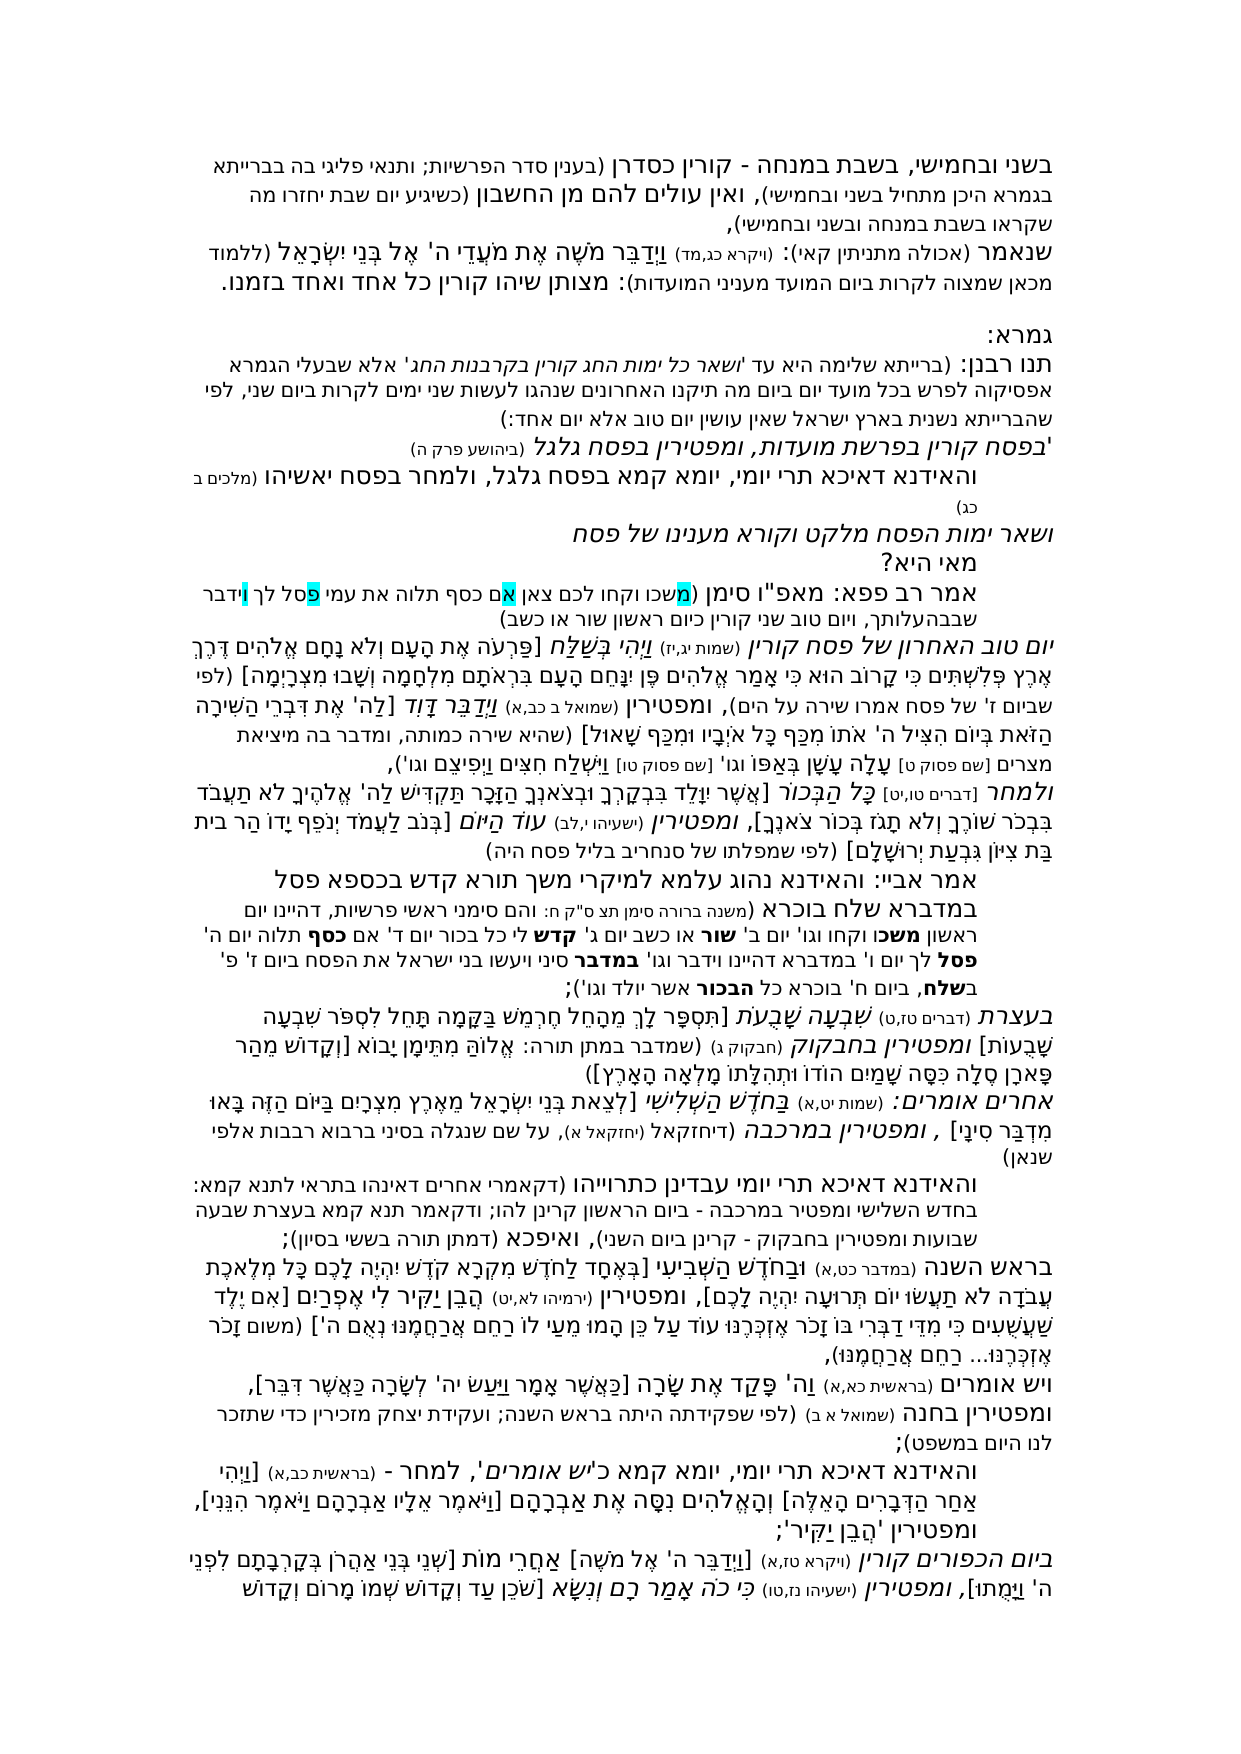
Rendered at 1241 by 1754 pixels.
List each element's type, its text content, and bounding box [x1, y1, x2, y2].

text ולמחר [דברים טו,יט] כָּל הַבְּכוֹר [אֲשֶׁר יִוָּלֵד בִּבְקָרְךָ וּבְצֹאנְךָ הַזָּכָר תַּקְדִּישׁ לַה' אֱלֹהֶיךָ לֹא תַעֲבֹד בִּבְכֹר שׁוֹרֶךָ וְלֹא תָגֹז בְּכוֹר צֹאנֶךָ], ומפטירין (ישעיהו י,לב) עוֹד הַיּוֹם [בְּנֹב לַעֲמֹד יְנֹפֵף יָדוֹ הַר בית בַּת צִיּוֹן גִּבְעַת יְרוּשָׁלִָם] (לפי שמפלתו של סנחריב בליל פסח היה) [187, 777, 1053, 865]
text בראש השנה (במדבר כט,א) וּבַחֹדֶשׁ הַשְּׁבִיעִי [בְּאֶחָד לַחֹדֶשׁ מִקְרָא קֹדֶשׁ יִהְיֶה לָכֶם כָּל מְלֶאכֶת עֲבֹדָה לֹא תַעֲשׂוּ יוֹם תְּרוּעָה יִהְיֶה לָכֶם], ומפטירין (ירמיהו לא,יט) הֲבֵן יַקִּיר לִי אֶפְרַיִם [אִם יֶלֶד שַׁעֲשֻׁעִים כִּי מִדֵּי דַבְּרִי בּוֹ זָכֹר אֶזְכְּרֶנּוּ עוֹד עַל כֵּן הָמוּ מֵעַי לוֹ רַחֵם אֲרַחֲמֶנּוּ נְאֻם ה'] (משום זָכֹר אֶזְכְּרֶנּוּ... רַחֵם אֲרַחֲמֶנּוּ), [187, 1252, 1053, 1369]
text אחרים אומרים: (שמות יט,א) בַּחֹדֶשׁ הַשְּׁלִישִׁי [לְצֵאת בְּנֵי יִשְׂרָאֵל מֵאֶרֶץ מִצְרָיִם בַּיּוֹם הַזֶּה בָּאוּ מִדְבַּר סִינָי] , ומפטירין במרכבה (דיחזקאל (יחזקאל א), על שם שנגלה בסיני ברבוא רבבות אלפי שנאן) [187, 1086, 1053, 1169]
text תנו רבנן: (ברייתא שלימה היא עד 'ושאר כל ימות החג קורין בקרבנות החג' אלא שבעלי הגמרא אפסיקוה לפרש בכל מועד יום ביום מה תיקנו האחרונים שנהגו לעשות שני ימים לקרות ביום שני, לפי שהברייתא נשנית בארץ ישראל שאין עושין יום טוב אלא יום אחד:) [187, 349, 1053, 432]
text אמר רב פפא: מאפ"ו סימן (משכו וקחו לכם צאן אם כסף תלוה את עמי פסל לך וידבר שבבהעלותך, ויום טוב שני קורין כיום ראשון שור או כשב) [187, 578, 978, 631]
text 'בפסח קורין בפרשת מועדות, ומפטירין בפסח גלגל (ביהושע פרק ה) [187, 432, 1053, 461]
text והאידנא דאיכא תרי יומי, יומא קמא כ'יש אומרים', למחר - (בראשית כב,א) [וַיְהִי אַחַר הַדְּבָרִים הָאֵלֶּה] וְהָאֱלֹהִים נִסָּה אֶת אַבְרָהָם [וַיֹּאמֶר אֵלָיו אַבְרָהָם וַיֹּאמֶר הִנֵּנִי], ומפטירין 'הֲבֵן יַקִּיר'; [187, 1456, 978, 1544]
text בעצרת (דברים טז,ט) שִׁבְעָה שָׁבֻעֹת [תִּסְפָּר לָךְ מֵהָחֵל חֶרְמֵשׁ בַּקָּמָה תָּחֵל לִסְפֹּר שִׁבְעָה שָׁבֻעוֹת] ומפטירין בחבקוק (חבקוק ג) (שמדבר במתן תורה: אֱלוֹהַּ מִתֵּימָן יָבוֹא [וְקָדוֹשׁ מֵהַר פָּארָן סֶלָה כִּסָּה שָׁמַיִם הוֹדוֹ וּתְהִלָּתוֹ מָלְאָה הָאָרֶץ]) [187, 1001, 1053, 1086]
text והאידנא דאיכא תרי יומי עבדינן כתרוייהו (דקאמרי אחרים דאינהו בתראי לתנא קמא: בחדש השלישי ומפטיר במרכבה - ביום הראשון קרינן להו; ודקאמר תנא קמא בעצרת שבעה שבועות ומפטירין בחבקוק - קרינן ביום השני), ואיפכא (דמתן תורה בששי בסיון); [187, 1169, 978, 1252]
text והאידנא דאיכא תרי יומי, יומא קמא בפסח גלגל, ולמחר בפסח יאשיהו (מלכים ב כג) [187, 461, 978, 519]
text יום טוב האחרון של פסח קורין (שמות יג,יז) וַיְהִי בְּשַׁלַּח [פַּרְעֹה אֶת הָעָם וְלֹא נָחָם אֱלֹהִים דֶּרֶךְ אֶרֶץ פְּלִשְׁתִּים כִּי קָרוֹב הוּא כִּי אָמַר אֱלֹהִים פֶּן יִנָּחֵם הָעָם בִּרְאֹתָם מִלְחָמָה וְשָׁבוּ מִצְרָיְמָה] (לפי שביום ז' של פסח אמרו שירה על הים), ומפטירין (שמואל ב כב,א) וַיְדַבֵּר דָּוִד [לַה' אֶת דִּבְרֵי הַשִּׁירָה הַזֹּאת בְּיוֹם הִצִּיל ה' אֹתוֹ מִכַּף כָּל אֹיְבָיו וּמִכַּף שָׁאוּל] (שהיא שירה כמותה, ומדבר בה מיציאת מצרים [שם פסוק ט] עָלָה עָשָׁן בְּאַפּוֹ וגו' [שם פסוק טו] וַיִּשְׁלַח חִצִּים וַיְפִיצֵם וגו'), [187, 631, 1053, 777]
text ביום הכפורים קורין (ויקרא טז,א) [וַיְדַבֵּר ה' אֶל מֹשֶׁה] אַחֲרֵי מוֹת [שְׁנֵי בְּנֵי אַהֲרֹן בְּקָרְבָתָם לִפְנֵי ה' וַיָּמֻתוּ], ומפטירין (ישעיהו נז,טו) כִּי כֹה אָמַר רָם וְנִשָּׂא [שֹׁכֵן עַד וְקָדוֹשׁ שְׁמוֹ מָרוֹם וְקָדוֹשׁ [187, 1544, 1053, 1602]
text בשני ובחמישי, בשבת במנחה - קורין כסדרן (בענין סדר הפרשיות; ותנאי פליגי בה בברייתא בגמרא היכן מתחיל בשני ובחמישי), ואין עולים להם מן החשבון (כשיגיע יום שבת יחזרו מה שקראו בשבת במנחה ובשני ובחמישי), [187, 150, 1053, 238]
subtitle ושאר ימות הפסח מלקט וקורא מענינו של פסח [187, 519, 1053, 549]
text אמר אביי: והאידנא נהוג עלמא למיקרי משך תורא קדש בכספא פסל במדברא שלח בוכרא (משנה ברורה סימן תצ ס"ק ח: והם סימני ראשי פרשיות, דהיינו יום ראשון משכו וקחו וגו' יום ב' שור או כשב יום ג' קדש לי כל בכור יום ד' אם כסף תלוה יום ה' פסל לך יום ו' במדברא דהיינו וידבר וגו' במדבר סיני ויעשו בני ישראל את הפסח ביום ז' פ' בשלח, ביום ח' בוכרא כל הבכור אשר יולד וגו'); [187, 865, 978, 1001]
text מאי היא? [187, 549, 978, 578]
text שנאמר (אכולה מתניתין קאי): (ויקרא כג,מד) וַיְדַבֵּר מֹשֶׁה אֶת מֹעֲדֵי ה' אֶל בְּנֵי יִשְׂרָאֵל (ללמוד מכאן שמצוה לקרות ביום המועד מעניני המועדות): מצותן שיהו קורין כל אחד ואחד בזמנו. [187, 238, 1053, 296]
text גמרא: [187, 320, 1053, 349]
text ויש אומרים (בראשית כא,א) וַה' פָּקַד אֶת שָׂרָה [כַּאֲשֶׁר אָמָר וַיַּעַשׂ יה' לְשָׂרָה כַּאֲשֶׁר דִּבֵּר], ומפטירין בחנה (שמואל א ב) (לפי שפקידתה היתה בראש השנה; ועקידת יצחק מזכירין כדי שתזכר לנו היום במשפט); [187, 1369, 1053, 1456]
